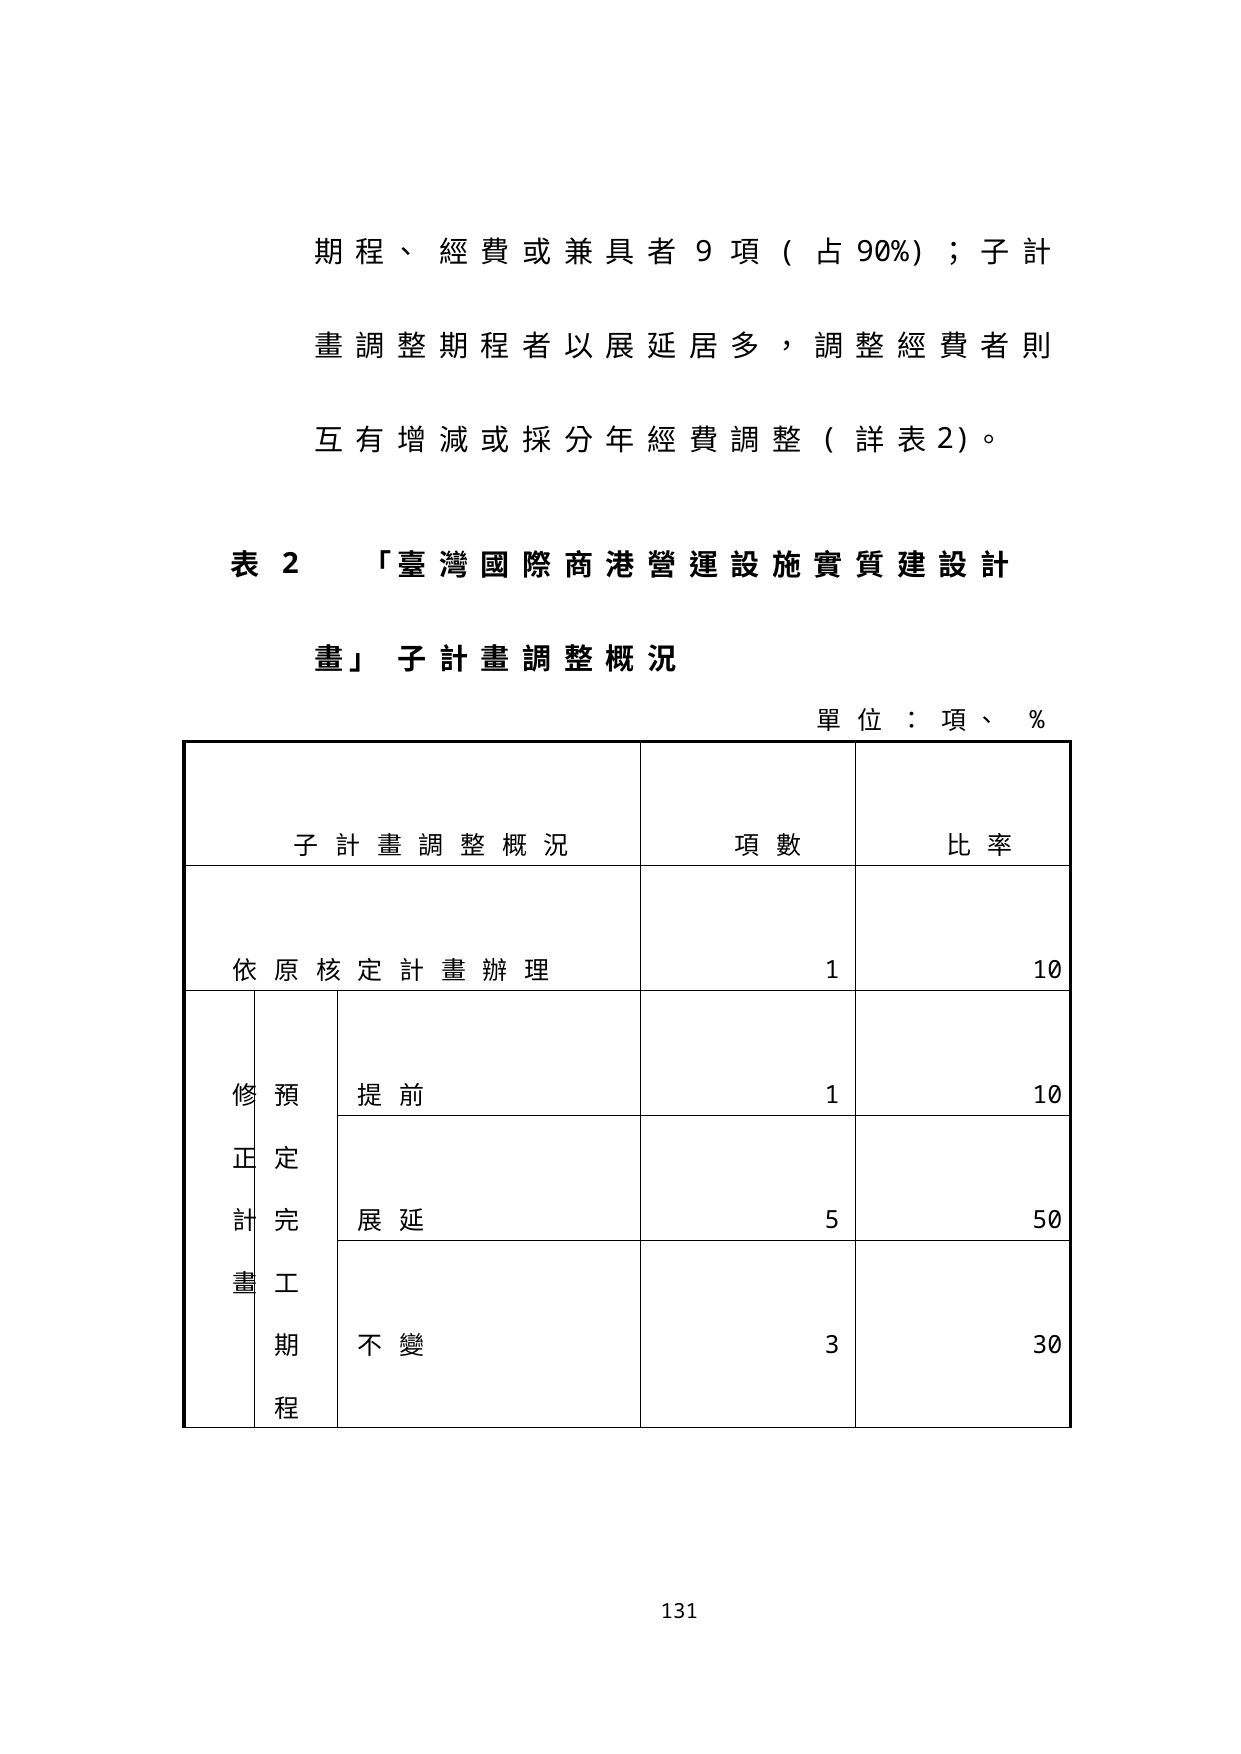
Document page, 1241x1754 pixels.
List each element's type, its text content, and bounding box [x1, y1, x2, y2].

table_cell 依原核定計畫辦理 [186, 866, 640, 990]
table_cell 修正計畫 [186, 991, 254, 1427]
table_cell 5 [641, 1116, 855, 1240]
table_cell 1 [641, 991, 855, 1115]
table_cell 30 [856, 1241, 1069, 1427]
table_cell 不變 [338, 1241, 640, 1427]
table_cell 10 [856, 991, 1069, 1115]
table_cell 3 [641, 1241, 855, 1427]
text 單位：項、% [183, 677, 1058, 740]
table_header 比率 [856, 743, 1069, 865]
text 表2 「臺灣國際商港營運設施實質建設計畫」子計畫調整概況 [184, 490, 1058, 677]
table_cell 展延 [338, 1116, 640, 1240]
table_cell 預定完工期程 [255, 991, 337, 1427]
table_cell 1 [641, 866, 855, 990]
table_header 項數 [641, 743, 855, 865]
table_cell 10 [856, 866, 1069, 990]
text 期程、經費或兼具者9項(占90%)；子計畫調整期程者以展延居多，調整經費者則互有增減或採分年經費調整(詳表2)。 [271, 177, 1058, 490]
table_cell 50 [856, 1116, 1069, 1240]
table_header 子計畫調整概況 [186, 743, 640, 865]
table_cell 提前 [338, 991, 640, 1115]
